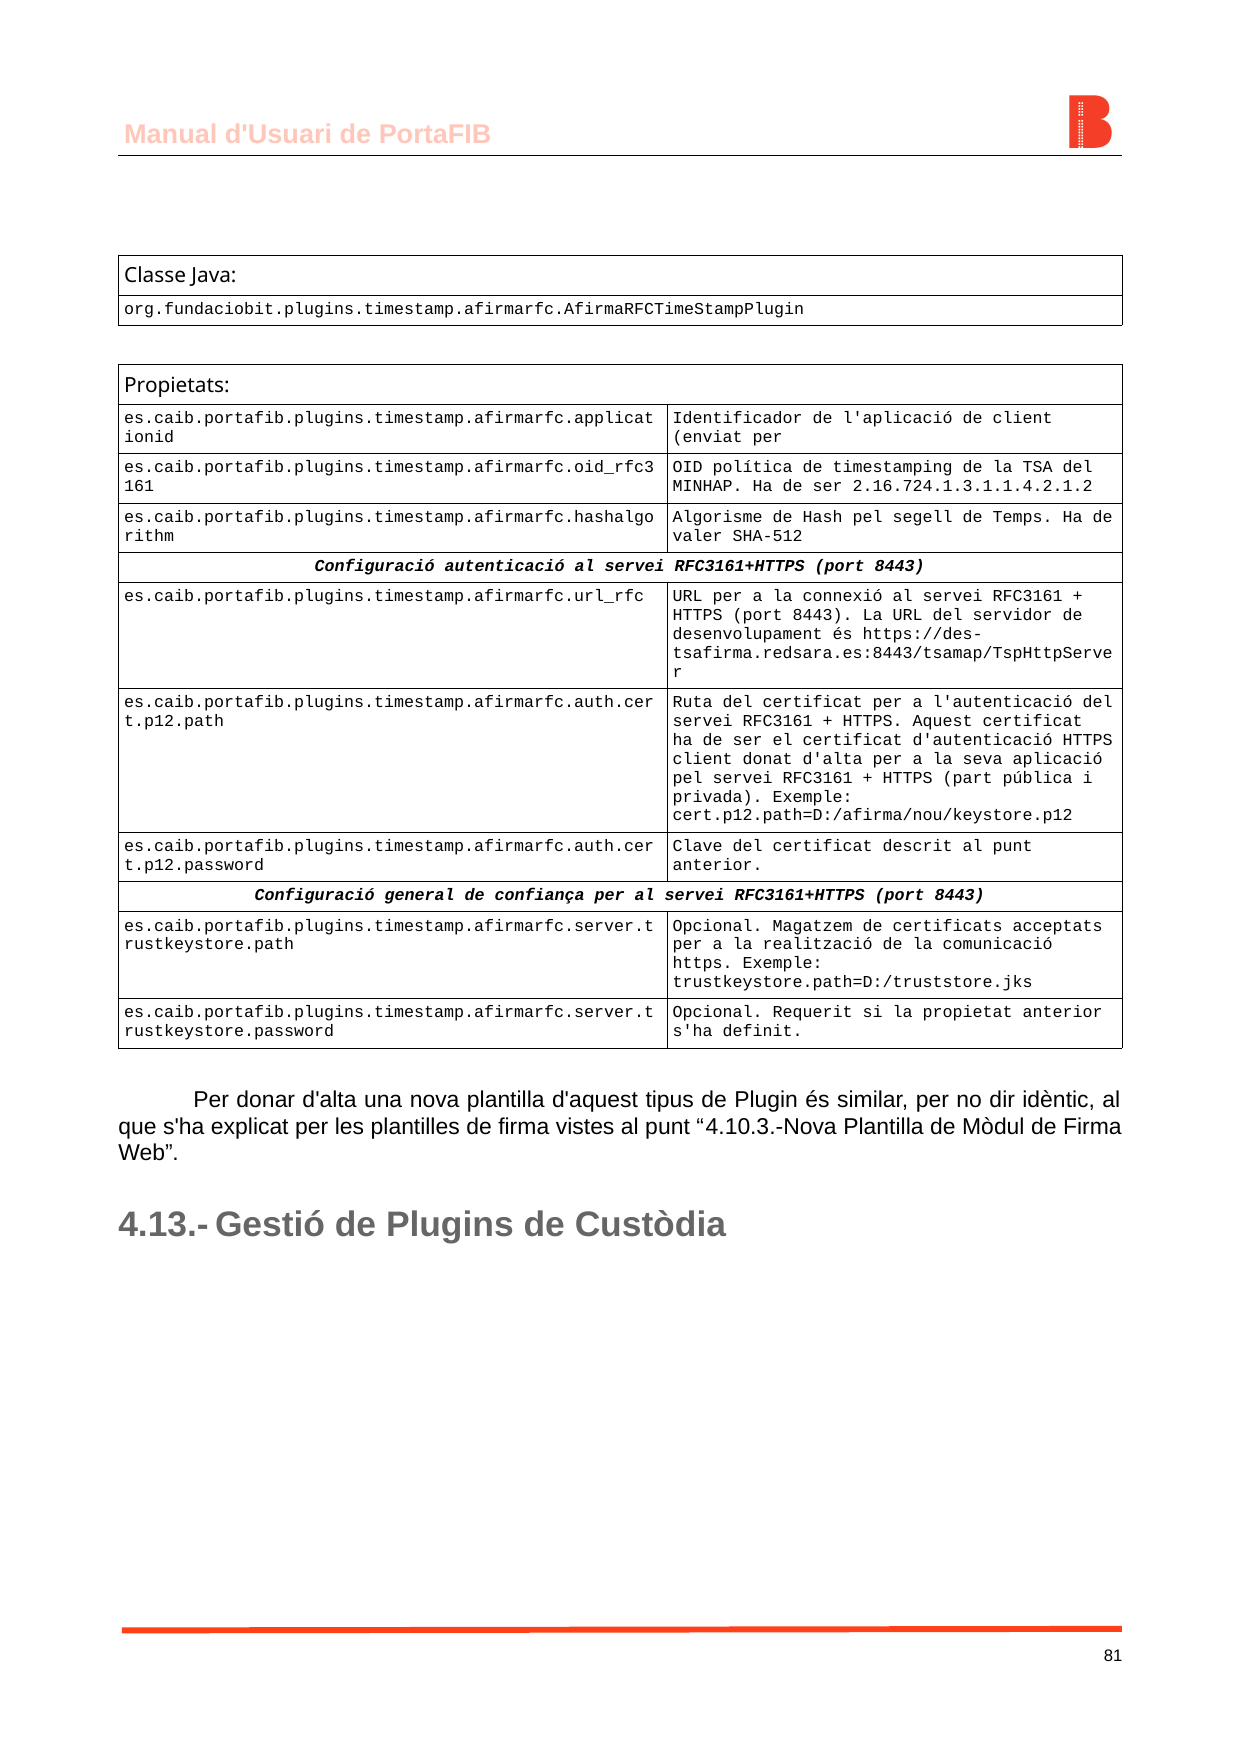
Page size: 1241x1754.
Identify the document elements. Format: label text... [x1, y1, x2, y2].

table_cell URL per a la connexió al servei RFC3161 + HTTPS (port 8443). La URL del servidor de desenvolupament és https://des-tsafirma.redsara.es:8443/tsamap/TspHttpServer [668, 583, 1122, 688]
table_cell Algorisme de Hash pel segell de Temps. Ha de valer SHA-512 [668, 504, 1122, 552]
table_cell Ruta del certificat per a l'autenticació del servei RFC3161 + HTTPS. Aquest certificat ha de ser el certificat d'autenticació HTTPS client donat d'alta per a la seva aplicació pel servei RFC3161 + HTTPS (part pública i privada). Exemple: cert.p12.path=D:/afirma/nou/keystore.p12 [668, 689, 1122, 832]
table_cell es.caib.portafib.plugins.timestamp.afirmarfc.hashalgorithm [119, 504, 667, 552]
table_cell es.caib.portafib.plugins.timestamp.afirmarfc.auth.cert.p12.password [119, 833, 667, 881]
table_cell org.fundaciobit.plugins.timestamp.afirmarfc.AfirmaRFCTimeStampPlugin [119, 296, 1122, 325]
table_header Propietats: [119, 365, 1122, 404]
subtitle Gestió de Plugins de Custòdia [118, 1203, 1122, 1244]
table_cell es.caib.portafib.plugins.timestamp.afirmarfc.url_rfc [119, 583, 667, 688]
table_cell es.caib.portafib.plugins.timestamp.afirmarfc.server.trustkeystore.password [119, 999, 667, 1047]
picture [1063, 94, 1117, 150]
table_cell Identificador de l'aplicació de client (enviat per [668, 405, 1122, 453]
table_cell es.caib.portafib.plugins.timestamp.afirmarfc.applicationid [119, 405, 667, 453]
text Per donar d'alta una nova plantilla d'aquest tipus de Plugin és similar, per no dir idèntic, al que s'ha explicat per les plantilles de firma vistes al punt “4.10.3Nova Plantilla de Mòdul de Firma Web”. [118, 1086, 1122, 1166]
table_cell Configuració general de confiança per al servei RFC3161+HTTPS (port 8443) [119, 882, 1122, 911]
table_cell Configuració autenticació al servei RFC3161+HTTPS (port 8443) [119, 553, 1122, 582]
table_header Classe Java: [119, 256, 1122, 294]
table_cell Clave del certificat descrit al punt anterior. [668, 833, 1122, 881]
table_cell es.caib.portafib.plugins.timestamp.afirmarfc.oid_rfc3161 [119, 454, 667, 502]
table_cell es.caib.portafib.plugins.timestamp.afirmarfc.auth.cert.p12.path [119, 689, 667, 832]
table_cell OID política de timestamping de la TSA del MINHAP. Ha de ser 2.16.724.1.3.1.1.4.2.1.2 [668, 454, 1122, 502]
table_cell Opcional. Magatzem de certificats acceptats per a la realització de la comunicació https. Exemple: trustkeystore.path=D:/truststore.jks [668, 912, 1122, 998]
table_cell Opcional. Requerit si la propietat anterior s'ha definit. [668, 999, 1122, 1047]
table_cell es.caib.portafib.plugins.timestamp.afirmarfc.server.trustkeystore.path [119, 912, 667, 998]
